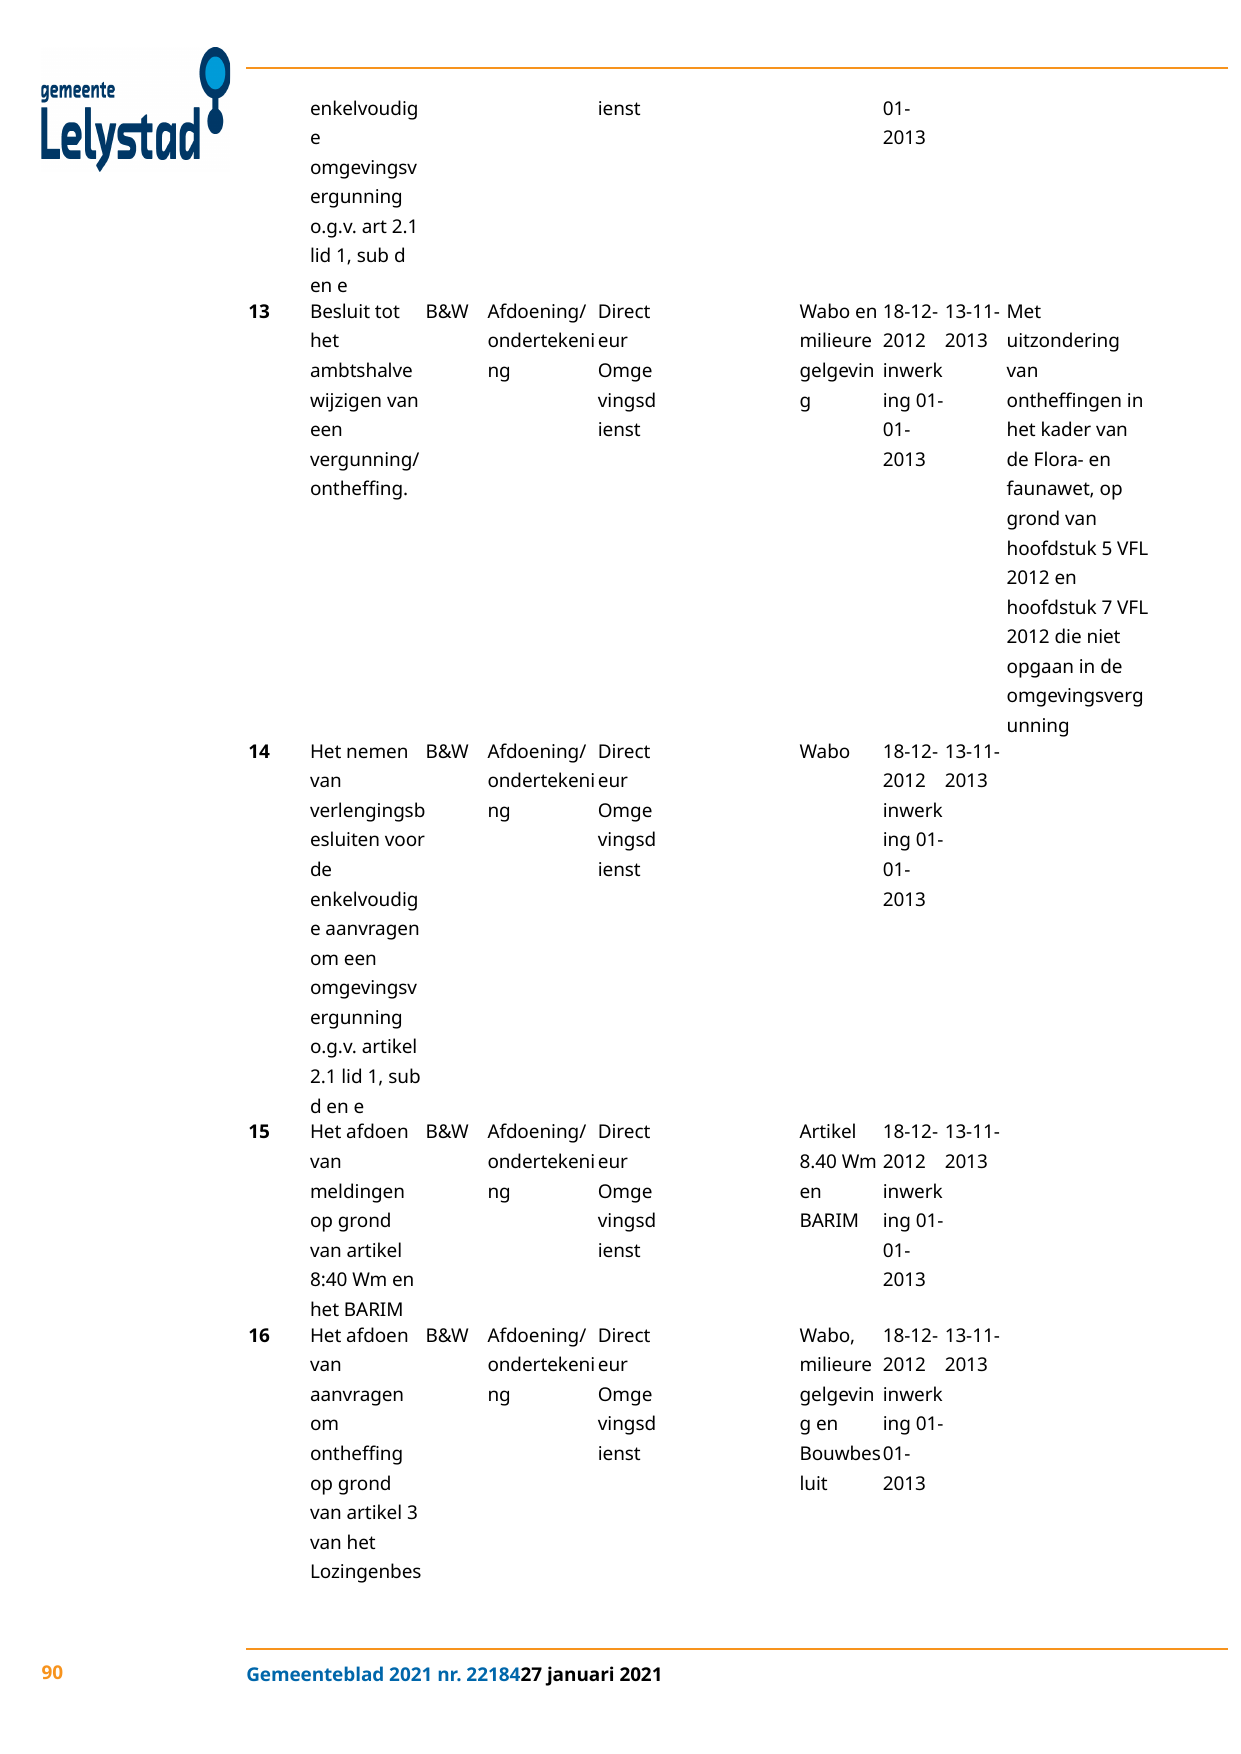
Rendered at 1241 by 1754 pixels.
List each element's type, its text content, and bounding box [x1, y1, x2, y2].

table_cell 18-12-2012 inwerking 01-01-2013 [883, 298, 944, 738]
table_cell [1006, 1119, 1152, 1322]
table_cell Afdoening/ondertekening [487, 1119, 598, 1322]
table_cell [487, 95, 598, 298]
table_cell Besluit tot het ambtshalve wijzigen van een vergunning/ontheffing. [310, 298, 425, 738]
table_cell Wabo [799, 738, 883, 1119]
table_cell 13-11-2013 [945, 1322, 1006, 1584]
table_cell 13-11-2013 [945, 738, 1006, 1119]
table_cell 13 [248, 298, 310, 738]
table_cell Afdoening/ondertekening [487, 298, 598, 738]
table_cell [729, 298, 799, 738]
table_cell [729, 738, 799, 1119]
table_cell Directeur Omgevingsdienst [598, 1322, 659, 1584]
table_cell [248, 95, 310, 298]
table_cell Met uitzondering van ontheffingen in het kader van de Flora- en faunawet, op grond van hoofdstuk 5 VFL 2012 en hoofdstuk 7 VFL 2012 die niet opgaan in de omgevingsvergunning [1006, 298, 1152, 738]
table_cell Wabo en milieuregelgeving [799, 298, 883, 738]
table_cell [799, 95, 883, 298]
table_cell enkelvoudige omgevingsvergunning o.g.v. art 2.1 lid 1, sub d en e [310, 95, 425, 298]
table_cell [659, 1322, 729, 1584]
table_cell Directeur Omgevingsdienst [598, 298, 659, 738]
table_cell 13-11-2013 [945, 1119, 1006, 1322]
table_cell 16 [248, 1322, 310, 1584]
table_cell 18-12-2012 inwerking 01-01-2013 [883, 1119, 944, 1322]
table_cell [659, 738, 729, 1119]
table_cell 15 [248, 1119, 310, 1322]
table_cell [1006, 1322, 1152, 1584]
table_cell 18-12-2012 inwerking 01-01-2013 [883, 738, 944, 1119]
table_cell B&W [425, 738, 487, 1119]
table_cell 13-11-2013 [945, 298, 1006, 738]
table_cell [1006, 95, 1152, 298]
table_cell B&W [425, 1322, 487, 1584]
table_cell Artikel 8.40 Wm en BARIM [799, 1119, 883, 1322]
table_cell Het afdoen van aanvragen om ontheffing op grond van artikel 3 van het Lozingenbes [310, 1322, 425, 1584]
table_cell Directeur Omgevingsdienst [598, 1119, 659, 1322]
table_cell Het nemen van verlengingsbesluiten voor de enkelvoudige aanvragen om een omgevingsvergunning o.g.v. artikel 2.1 lid 1, sub d en e [310, 738, 425, 1119]
table_cell [1006, 738, 1152, 1119]
table_cell [659, 1119, 729, 1322]
table_cell [945, 95, 1006, 298]
table_cell ienst [598, 95, 659, 298]
table_cell 18-12-2012 inwerking 01-01-2013 [883, 1322, 944, 1584]
table_cell 01-2013 [883, 95, 944, 298]
table_cell [659, 95, 729, 298]
table_cell B&W [425, 298, 487, 738]
picture [41, 47, 231, 172]
table_cell [425, 95, 487, 298]
table_cell Directeur Omgevingsdienst [598, 738, 659, 1119]
table_cell [729, 95, 799, 298]
table_cell Het afdoen van meldingen op grond van artikel 8:40 Wm en het BARIM [310, 1119, 425, 1322]
table_cell Wabo, milieuregelgeving en Bouwbesluit [799, 1322, 883, 1584]
table_cell Afdoening/ondertekening [487, 738, 598, 1119]
table_cell [729, 1322, 799, 1584]
table_cell 14 [248, 738, 310, 1119]
table_cell [729, 1119, 799, 1322]
table_cell B&W [425, 1119, 487, 1322]
table_cell Afdoening/ondertekening [487, 1322, 598, 1584]
table_cell [659, 298, 729, 738]
